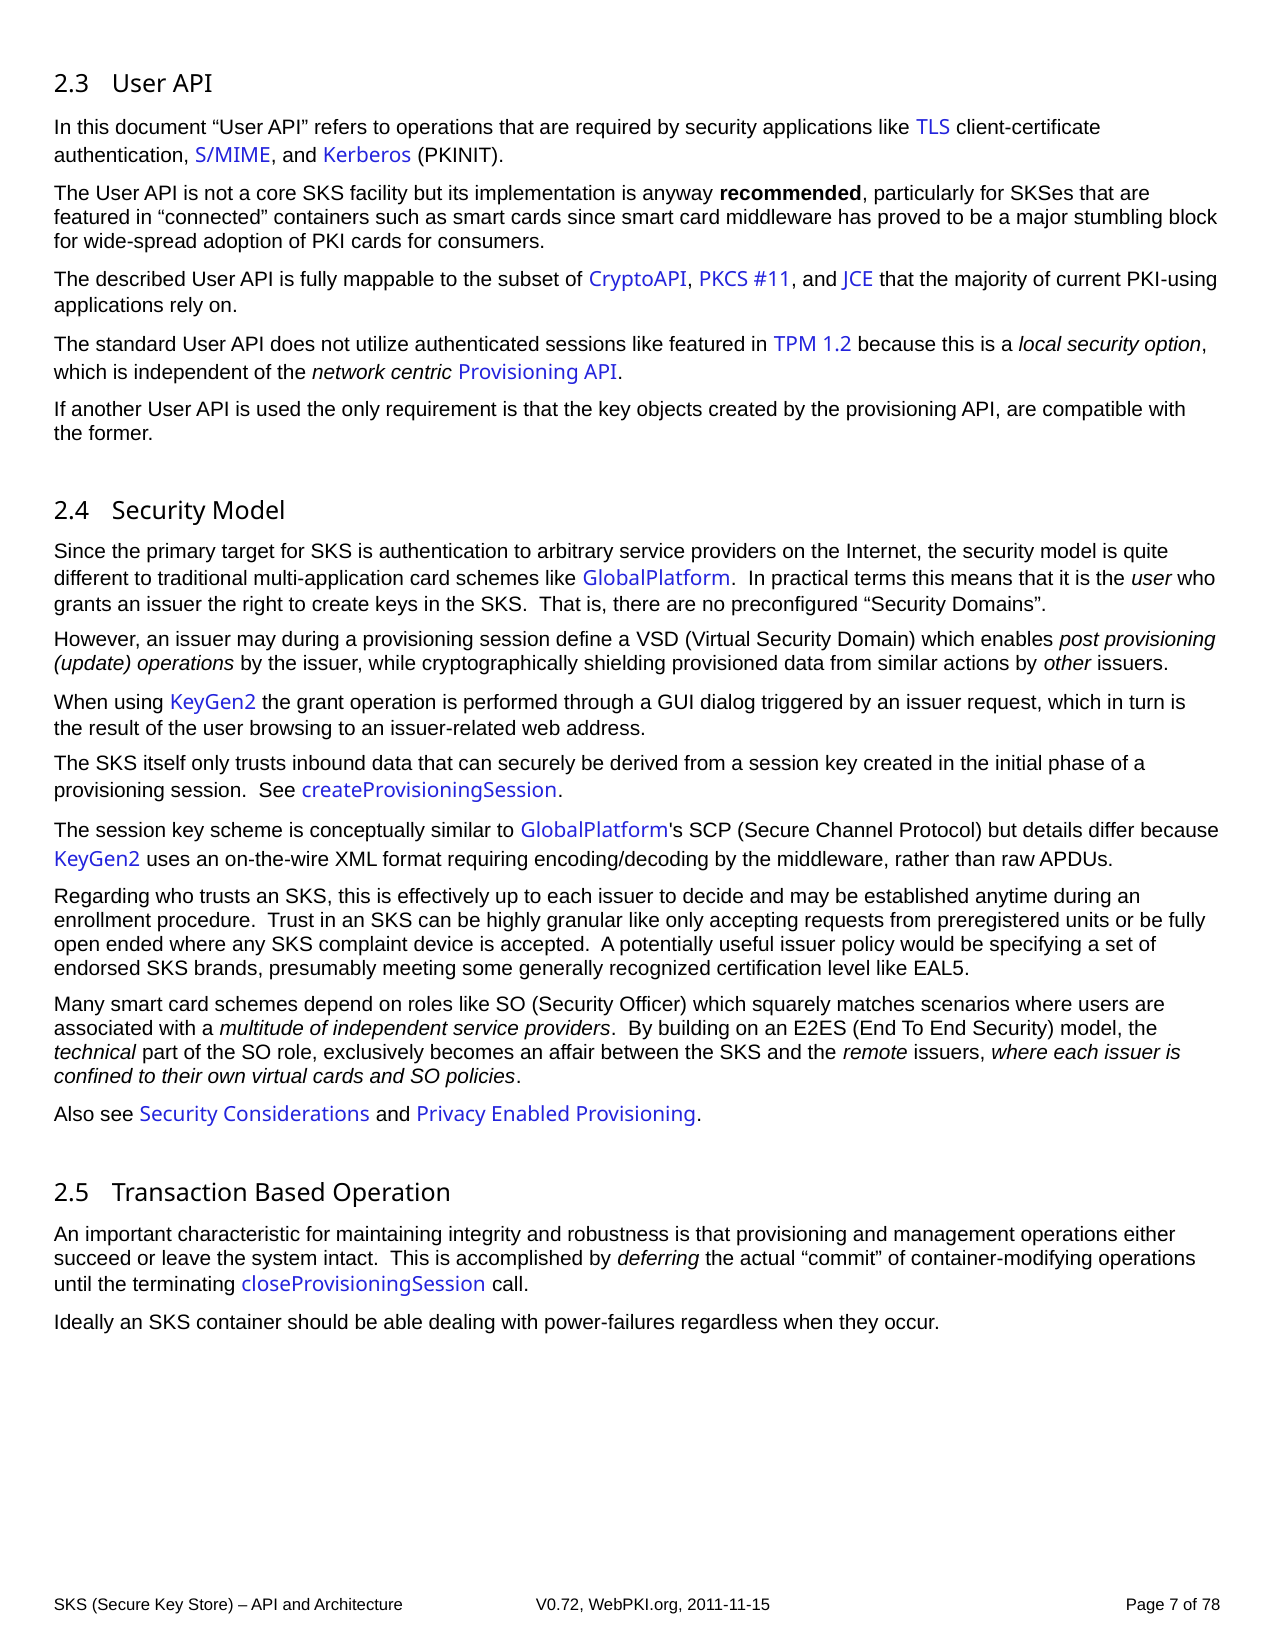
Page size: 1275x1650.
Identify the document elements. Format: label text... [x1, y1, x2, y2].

text The described User API is fully mappable to the subset of CryptoAPI, PKCS #11, and JCE that the majority of current PKI‑using applications rely on. [54, 264, 1221, 317]
subtitle Security Model [54, 493, 1221, 527]
text Many smart card schemes depend on roles like SO (Security Officer) which squarely matches scenarios where users are associated with a multitude of independent service providers. By building on an E2ES (End To End Security) model, the technical part of the SO role, exclusively becomes an affair between the SKS and the remote issuers, where each issuer is confined to their own virtual cards and SO policies. [54, 992, 1221, 1087]
text The User API is not a core SKS facility but its implementation is anyway recommended, particularly for SKSes that are featured in “connected” containers such as smart cards since smart card middleware has proved to be a major stumbling block for wide-spread adoption of PKI cards for consumers. [54, 181, 1221, 253]
text Regarding who trusts an SKS, this is effectively up to each issuer to decide and may be established anytime during an enrollment procedure. Trust in an SKS can be highly granular like only accepting requests from preregistered units or be fully open ended where any SKS complaint device is accepted. A potentially useful issuer policy would be specifying a set of endorsed SKS brands, presumably meeting some generally recognized certification level like EAL5. [54, 884, 1221, 980]
text In this document “User API” refers to operations that are required by security applications like TLS client-certificate authentication, S/MIME, and Kerberos (PKINIT). [54, 112, 1221, 169]
subtitle Transaction Based Operation [54, 1175, 1221, 1209]
text Since the primary target for SKS is authentication to arbitrary service providers on the Internet, the security model is quite different to traditional multi-application card schemes like GlobalPlatform. In practical terms this means that it is the user who grants an issuer the right to create keys in the SKS. That is, there are no preconfigured “Security Domains”. [54, 539, 1221, 616]
text If another User API is used the only requirement is that the key objects created by the provisioning API, are compatible with the former. [54, 397, 1221, 445]
text An important characteristic for maintaining integrity and robustness is that provisioning and management operations either succeed or leave the system intact. This is accomplished by deferring the actual “commit” of container-modifying operations until the terminating closeProvisioningSession call. [54, 1222, 1221, 1298]
text When using KeyGen2 the grant operation is performed through a GUI dialog triggered by an issuer request, which in turn is the result of the user browsing to an issuer-related web address. [54, 687, 1221, 739]
text The SKS itself only trusts inbound data that can securely be derived from a session key created in the initial phase of a provisioning session. See createProvisioningSession. [54, 751, 1221, 803]
text However, an issuer may during a provisioning session define a VSD (Virtual Security Domain) which enables post provisioning (update) operations by the issuer, while cryptographically shielding provisioned data from similar actions by other issuers. [54, 627, 1221, 675]
text Also see Security Considerations and Privacy Enabled Provisioning. [54, 1099, 1221, 1128]
text The session key scheme is conceptually similar to GlobalPlatform's SCP (Secure Channel Protocol) but details differ because KeyGen2 uses an on-the-wire XML format requiring encoding/decoding by the middleware, rather than raw APDUs. [54, 815, 1221, 872]
text Ideally an SKS container should be able dealing with power-failures regardless when they occur. [54, 1310, 1221, 1334]
subtitle User API [54, 66, 1221, 100]
text The standard User API does not utilize authenticated sessions like featured in TPM 1.2 because this is a local security option, which is independent of the network centric Provisioning API. [54, 329, 1221, 386]
